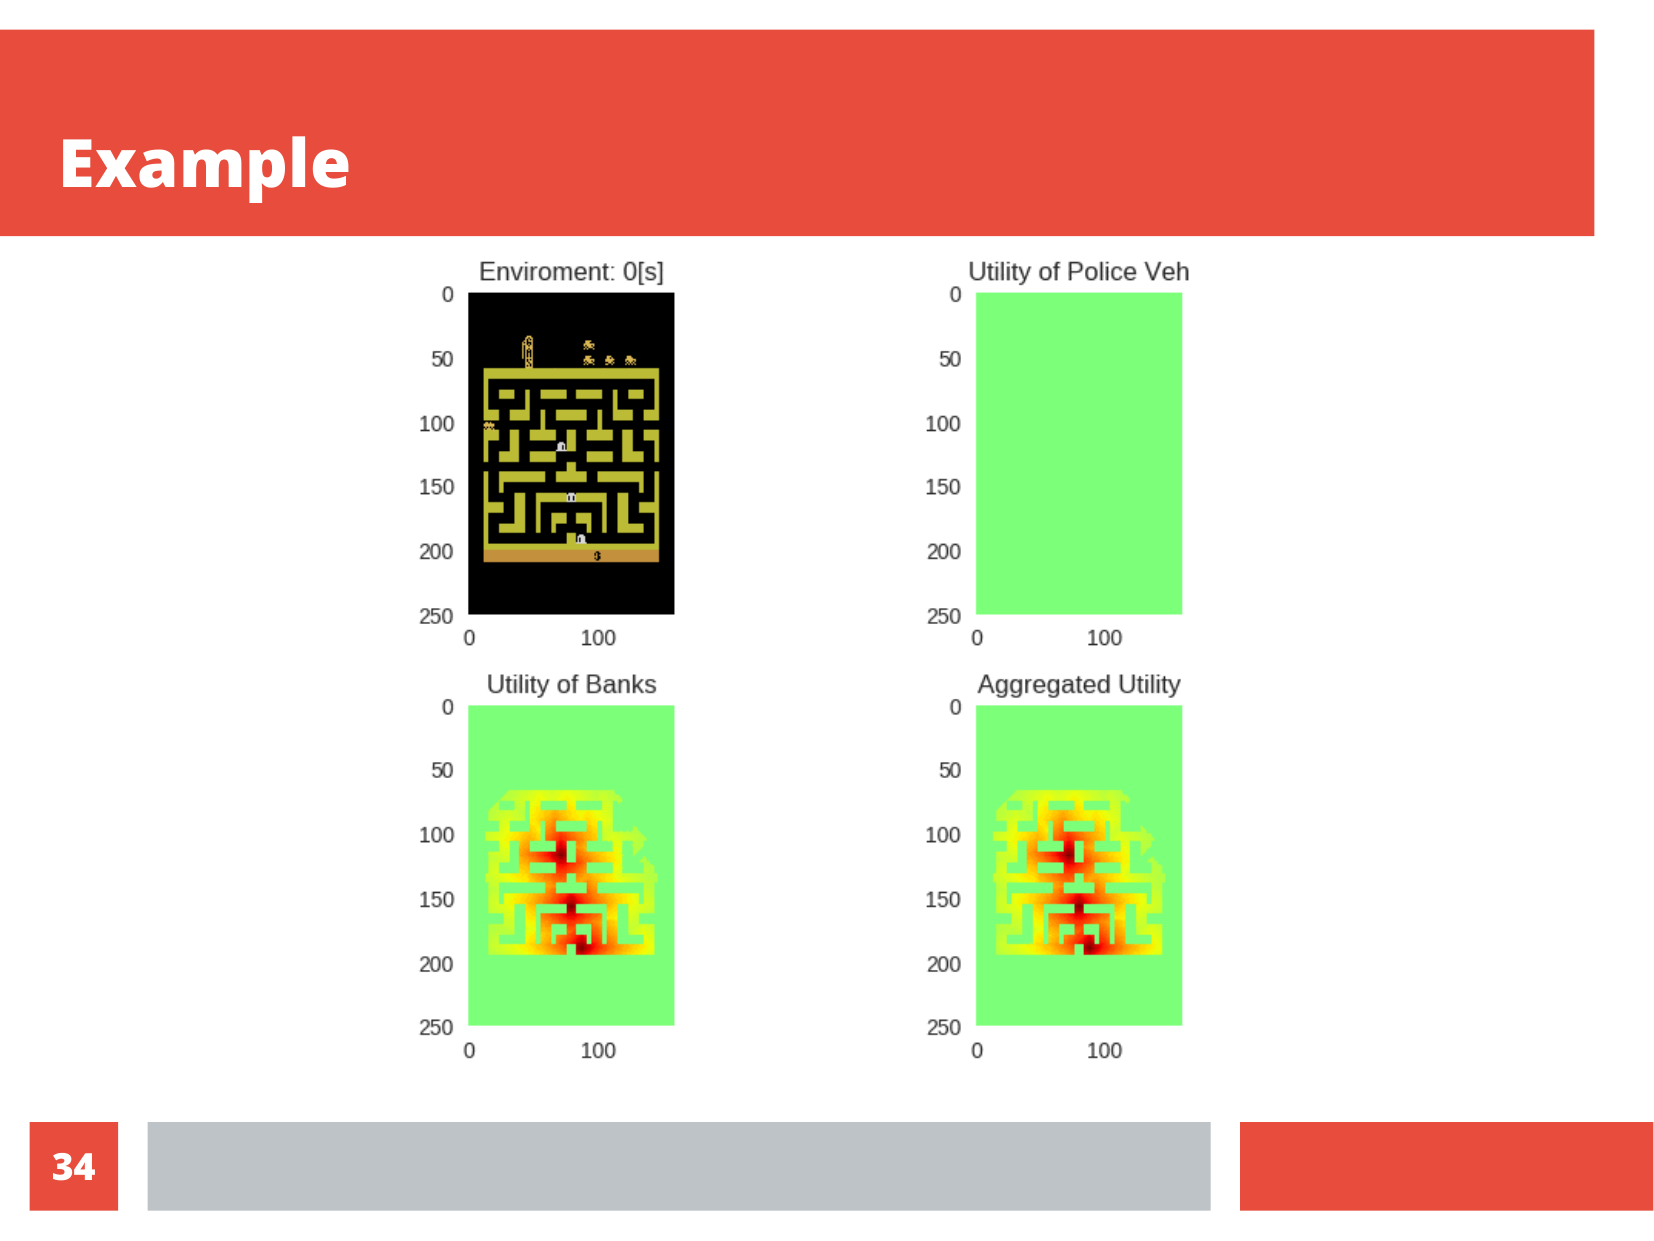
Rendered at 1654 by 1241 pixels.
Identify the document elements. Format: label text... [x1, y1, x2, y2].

title Example [59, 59, 1595, 207]
picture [210, 239, 1441, 1086]
